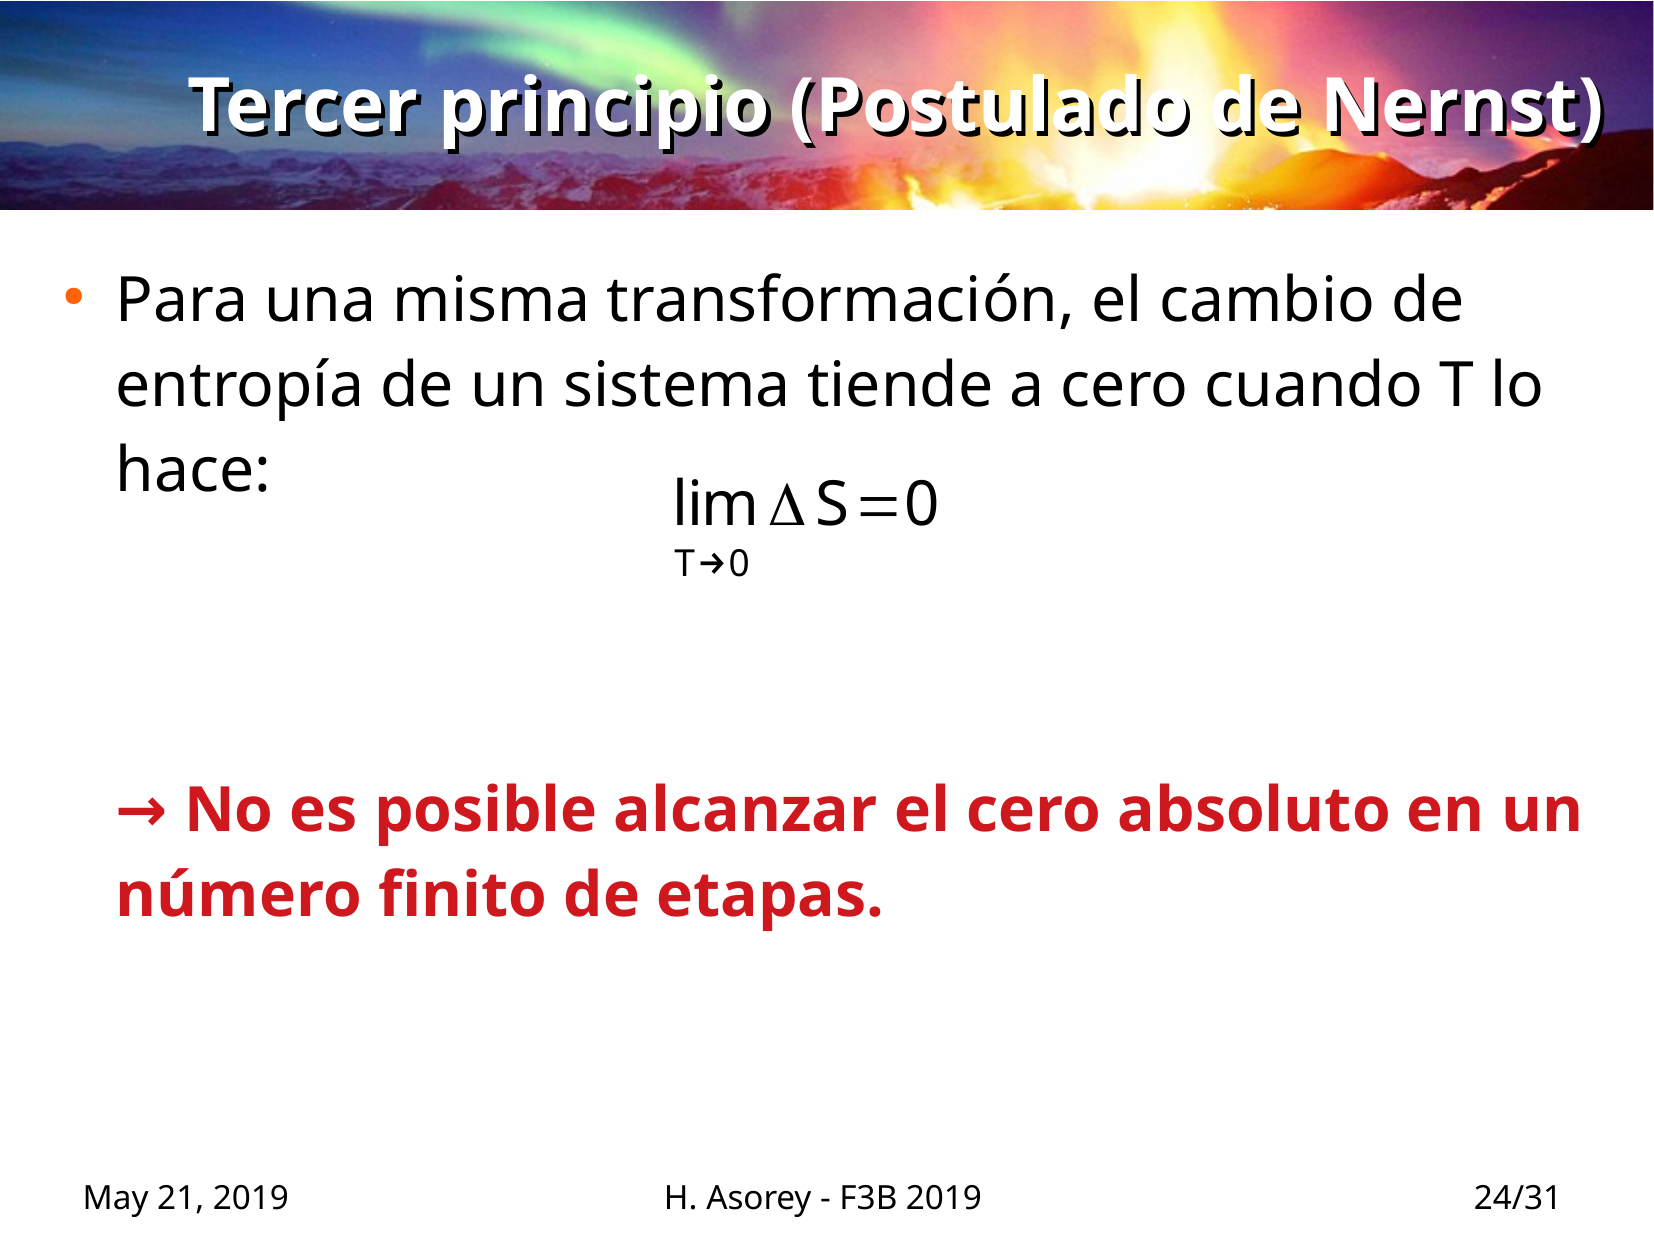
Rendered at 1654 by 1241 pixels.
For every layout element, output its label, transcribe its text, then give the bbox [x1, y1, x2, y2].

chart [666, 465, 955, 587]
picture [0, 1, 1654, 210]
list Para una misma transformación, el cambio de entropía de un sistema tiende a cero cuando T lo hace: → No es posible alcanzar el cero absoluto en un número finito de etapas. [45, 255, 1606, 1156]
title Tercer principio (Postulado de Nernst) [45, 15, 1606, 191]
